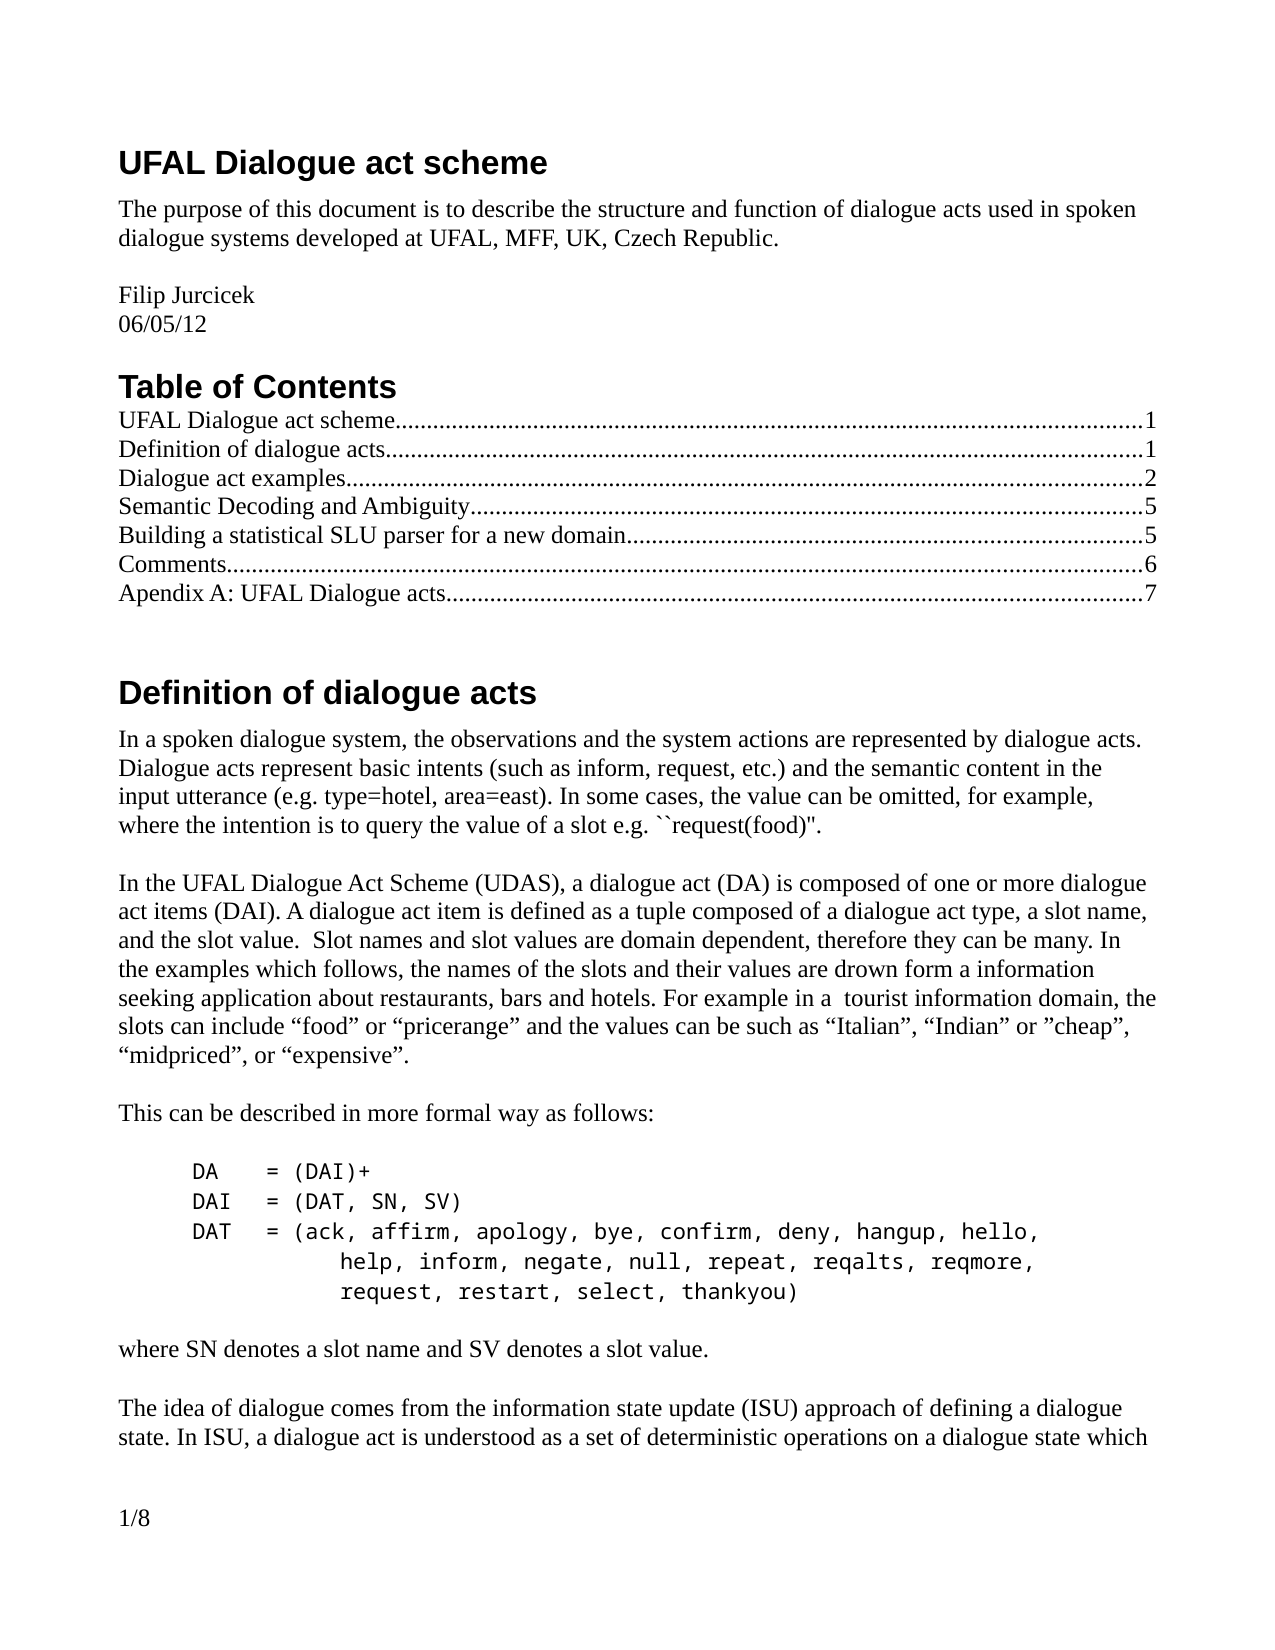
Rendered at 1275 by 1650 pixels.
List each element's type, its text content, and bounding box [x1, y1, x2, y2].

text This can be described in more formal way as follows: [118, 1098, 1157, 1126]
subtitle UFAL Dialogue act scheme [118, 143, 1157, 182]
text Filip Jurcicek [118, 281, 1157, 309]
subtitle Definition of dialogue acts [118, 673, 1157, 711]
text where SN denotes a slot name and SV denotes a slot value. [118, 1334, 1157, 1363]
text In the UFAL Dialogue Act Scheme (UDAS), a dialogue act (DA) is composed of one or more dialogue act items (DAI). A dialogue act item is defined as a tuple composed of a dialogue act type, a slot name, and the slot value. Slot names and slot values are domain dependent, therefore they can be many. In the examples which follows, the names of the slots and their values are drown form a information seeking application about restaurants, bars and hotels. For example in a tourist information domain, the slots can include “food” or “pricerange” and the values can be such as “Italian”, “Indian” or ”cheap”, “midpriced”, or “expensive”. [118, 868, 1157, 1069]
text DAT = (ack, affirm, apology, bye, confirm, deny, hangup, hello, help, inform, negate, null, repeat, reqalts, reqmore, request, restart, select, thankyou) [118, 1216, 1157, 1306]
text DAI = (DAT, SN, SV) [118, 1186, 1157, 1216]
text Dialogue act examples 2 [118, 463, 1157, 491]
text Apendix A: UFAL Dialogue acts 7 [118, 578, 1157, 606]
text The purpose of this document is to describe the structure and function of dialogue acts used in spoken dialogue systems developed at UFAL, MFF, UK, Czech Republic. [118, 194, 1157, 252]
text The idea of dialogue comes from the information state update (ISU) approach of defining a dialogue state. In ISU, a dialogue act is understood as a set of deterministic operations on a dialogue state which [118, 1393, 1157, 1450]
text In a spoken dialogue system, the observations and the system actions are represented by dialogue acts. Dialogue acts represent basic intents (such as inform, request, etc.) and the semantic content in the input utterance (e.g. type=hotel, area=east). In some cases, the value can be omitted, for example, where the intention is to query the value of a slot e.g. ``request(food)''. [118, 724, 1157, 839]
text Comments 6 [118, 549, 1157, 578]
text Semantic Decoding and Ambiguity 5 [118, 491, 1157, 520]
text Building a statistical SLU parser for a new domain 5 [118, 520, 1157, 549]
subtitle Table of Contents [118, 367, 1157, 405]
text UFAL Dialogue act scheme 1 [118, 405, 1157, 434]
text DA = (DAI)+ [118, 1155, 1157, 1186]
text Definition of dialogue acts 1 [118, 434, 1157, 463]
text 06/05/12 [118, 309, 1157, 338]
